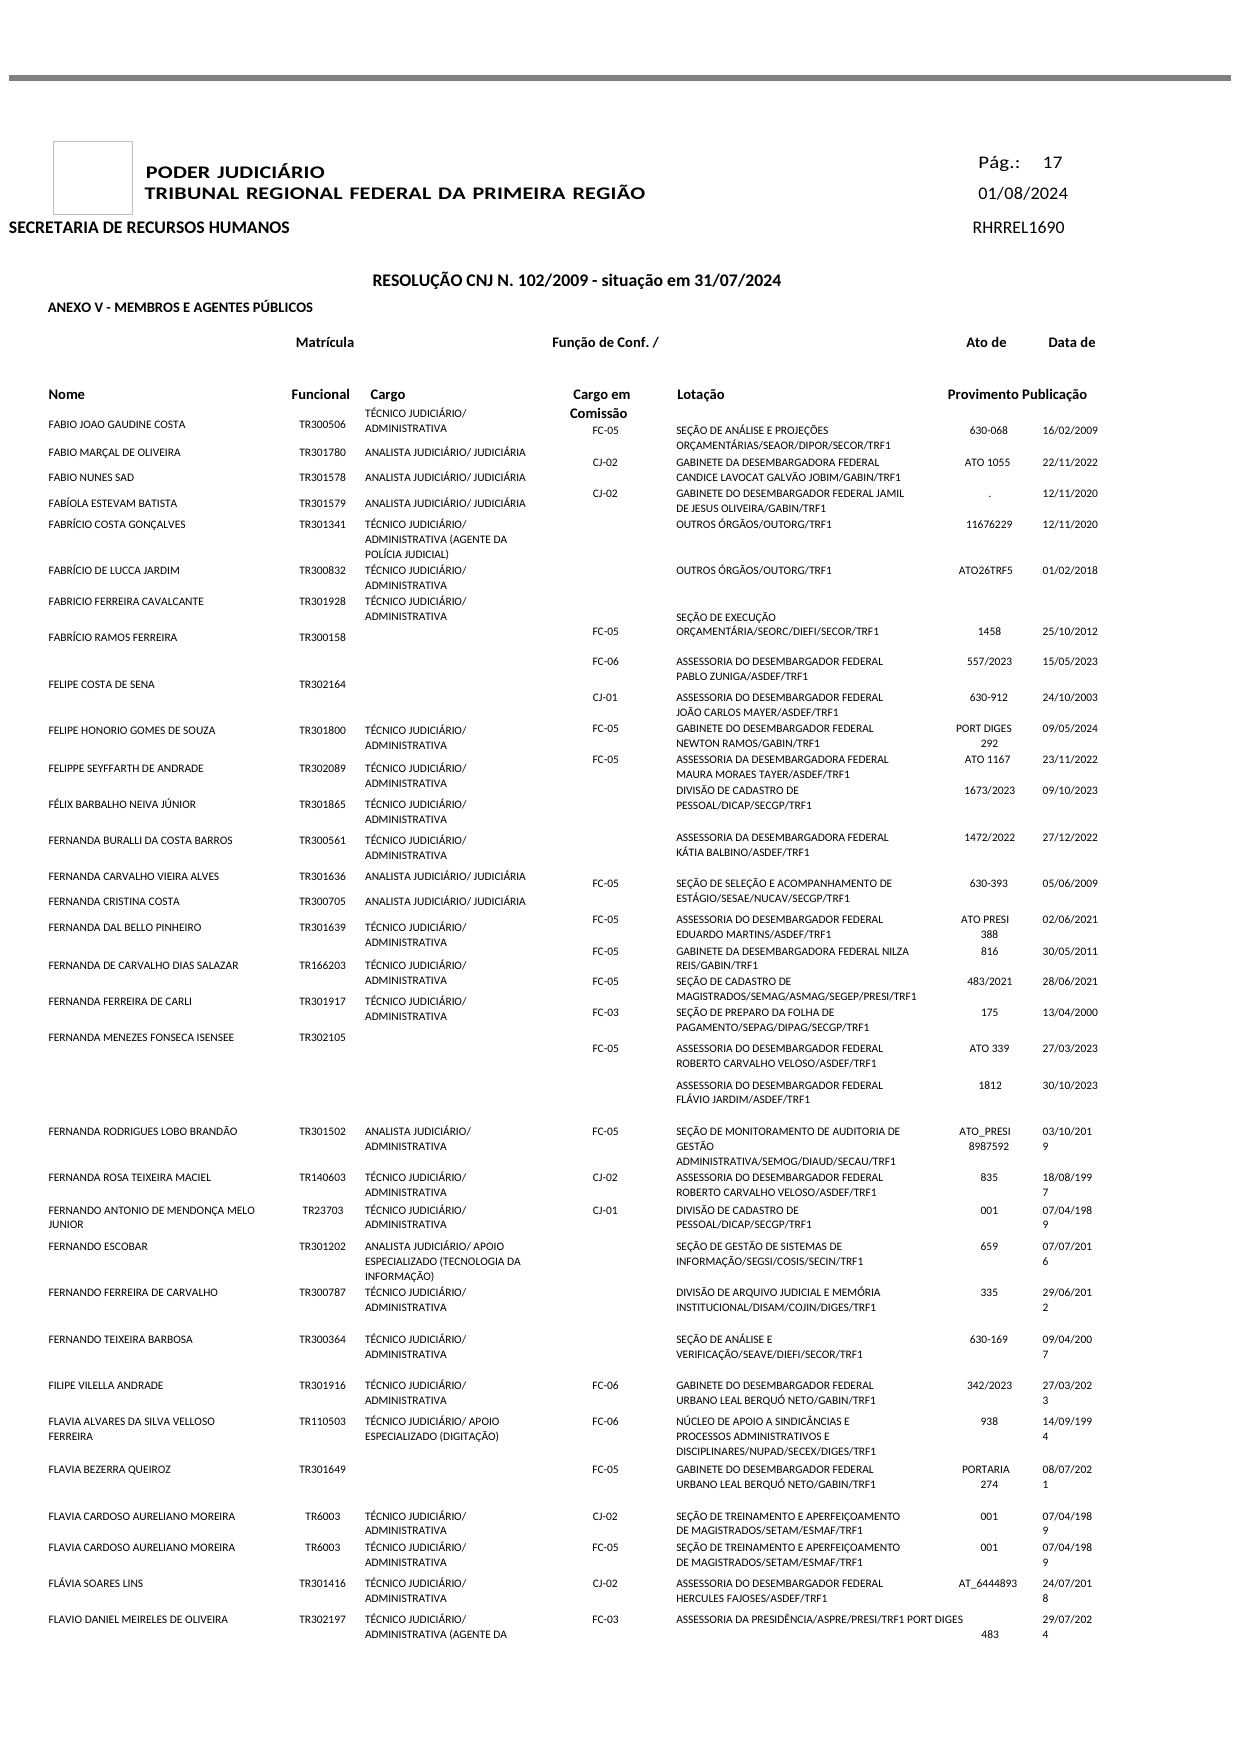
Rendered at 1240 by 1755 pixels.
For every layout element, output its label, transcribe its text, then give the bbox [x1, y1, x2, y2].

table_cell TR300158 [291, 631, 365, 677]
table_cell 16/02/2009 [1043, 424, 1107, 455]
table_cell 01/02/2018 [1043, 563, 1107, 610]
table_cell ANALISTA JUDICIÁRIO/ JUDICIÁRIA [365, 445, 549, 470]
table_cell 24/10/2003 [1043, 690, 1107, 722]
table_cell ATO26TRF5 [948, 563, 1042, 610]
table_cell 630-169 [959, 1332, 1041, 1378]
table_cell [570, 1078, 676, 1124]
table_cell ASSESSORIA DO DESEMBARGADOR FEDERAL EDUARDO MARTINS/ASDEF/TRF1 [676, 913, 948, 944]
table_cell FELIPPE SEYFFARTH DE ANDRADE [48, 761, 291, 797]
table_cell TR301916 [299, 1379, 365, 1414]
table_header [48, 355, 559, 1124]
table_cell 25/10/2012 [1043, 610, 1107, 654]
table_cell 09/05/2024 [1043, 722, 1107, 752]
table_cell 09/04/2007 [1041, 1332, 1097, 1378]
table_header Lotação [676, 385, 948, 423]
table_cell FC-05 [570, 752, 676, 783]
table_cell FERNANDO ANTONIO DE MENDONÇA MELO JUNIOR [48, 1203, 299, 1239]
table_cell ASSESSORIA DA PRESIDÊNCIA/ASPRE/PRESI/TRF1 PORT DIGES 483 [676, 1612, 1041, 1651]
table_cell ASSESSORIA DO DESEMBARGADOR FEDERAL JOÃO CARLOS MAYER/ASDEF/TRF1 [676, 690, 948, 722]
table_cell 07/07/2016 [1041, 1239, 1097, 1286]
table_cell TR301865 [291, 798, 365, 833]
table_cell FC-05 [592, 1540, 676, 1576]
table_cell GABINETE DA DESEMBARGADORA FEDERAL NILZA 816 REIS/GABIN/TRF1 [676, 944, 1042, 974]
table_cell SEÇÃO DE EXECUÇÃO ORÇAMENTÁRIA/SEORC/DIEFI/SECOR/TRF1 [676, 610, 948, 654]
table_cell 18/08/1997 [1041, 1170, 1097, 1203]
table_cell [592, 1239, 676, 1286]
table_cell TÉCNICO JUDICIÁRIO/ ADMINISTRATIVA [365, 1379, 592, 1414]
table_cell 03/10/2019 [1041, 1125, 1097, 1170]
table_cell 835 [959, 1170, 1041, 1203]
table_cell FABRÍCIO DE LUCCA JARDIM [48, 563, 291, 594]
table_cell OUTROS ÓRGÃOS/OUTORG/TRF1 [676, 563, 948, 610]
table_cell 630-912 [948, 690, 1042, 722]
table_cell 09/10/2023 [1043, 784, 1107, 830]
table_cell TR301502 [299, 1125, 365, 1170]
table_cell SEÇÃO DE MONITORAMENTO DE AUDITORIA DE GESTÃO ADMINISTRATIVA/SEMOG/DIAUD/SECAU/TRF1 [676, 1125, 958, 1170]
table_cell [592, 1286, 676, 1332]
table_cell 11676229 [948, 517, 1042, 563]
table_cell [365, 1031, 549, 1077]
table_cell TR301780 [291, 445, 365, 470]
table_cell [1097, 1203, 1107, 1239]
table_cell 22/11/2022 [1043, 455, 1107, 486]
table_cell TÉCNICO JUDICIÁRIO/ ADMINISTRATIVA [365, 1286, 592, 1332]
table_cell TÉCNICO JUDICIÁRIO/ ADMINISTRATIVA [365, 995, 549, 1031]
table_cell TÉCNICO JUDICIÁRIO/ ADMINISTRATIVA [365, 1203, 592, 1239]
table_cell 30/10/2023 [1043, 1078, 1107, 1124]
table_cell SEÇÃO DE CADASTRO DE 483/2021 MAGISTRADOS/SEMAG/ASMAG/SEGEP/PRESI/TRF1 [676, 974, 1042, 1006]
table_cell FABÍOLA ESTEVAM BATISTA [48, 496, 291, 518]
table_cell CJ-02 [592, 1576, 676, 1612]
table_cell 02/06/2021 [1043, 913, 1107, 944]
table_cell 08/07/2021 [1041, 1462, 1097, 1509]
table_cell 29/06/2012 [1041, 1286, 1097, 1332]
table_cell TR110503 [299, 1415, 365, 1462]
table_cell ANALISTA JUDICIÁRIO/ JUDICIÁRIA [365, 894, 549, 921]
table_cell FERNANDA ROSA TEIXEIRA MACIEL [48, 1170, 299, 1203]
table_cell FERNANDO TEIXEIRA BARBOSA [48, 1332, 299, 1378]
table_cell [1097, 1379, 1107, 1414]
table_cell 335 [959, 1286, 1041, 1332]
table_cell 1458 [948, 610, 1042, 654]
table_cell TR300787 [299, 1286, 365, 1332]
table_cell ANALISTA JUDICIÁRIO/ JUDICIÁRIA [365, 496, 549, 518]
table_cell TR302105 [291, 1031, 365, 1077]
table_cell DIVISÃO DE CADASTRO DE PESSOAL/DICAP/SECGP/TRF1 [676, 1203, 958, 1239]
table_cell FC-06 [592, 1379, 676, 1414]
table_header Cargo em Comissão [570, 385, 676, 423]
table_cell TR301341 [291, 518, 365, 563]
table_cell 13/04/2000 [1043, 1006, 1107, 1042]
table_cell FÉLIX BARBALHO NEIVA JÚNIOR [48, 798, 291, 833]
table_cell CJ-02 [570, 455, 676, 486]
table_cell FERNANDA CRISTINA COSTA [48, 894, 291, 921]
table_cell FERNANDA RODRIGUES LOBO BRANDÃO [48, 1125, 299, 1170]
table_cell 15/05/2023 [1043, 654, 1107, 690]
table_cell 23/11/2022 [1043, 752, 1107, 783]
table_cell FABRÍCIO RAMOS FERREIRA [48, 631, 291, 677]
table_cell 630-393 [948, 876, 1042, 912]
table_cell [1097, 1332, 1107, 1378]
table_cell TÉCNICO JUDICIÁRIO/ ADMINISTRATIVA [365, 921, 549, 958]
table_cell SEÇÃO DE TREINAMENTO E APERFEIÇOAMENTO DE MAGISTRADOS/SETAM/ESMAF/TRF1 [676, 1509, 958, 1540]
table_cell TR301649 [299, 1462, 365, 1509]
table_cell FELIPE COSTA DE SENA [48, 677, 291, 723]
table_cell 12/11/2020 [1043, 486, 1107, 517]
table_cell SEÇÃO DE PREPARO DA FOLHA DE 175 PAGAMENTO/SEPAG/DIPAG/SECGP/TRF1 [676, 1006, 1042, 1042]
table_cell 07/04/1989 [1041, 1509, 1097, 1540]
table_cell TR300832 [291, 563, 365, 594]
table_cell TR300705 [291, 894, 365, 921]
table_cell FC-05 [570, 424, 676, 455]
table_cell TÉCNICO JUDICIÁRIO/ ADMINISTRATIVA [365, 1509, 592, 1540]
table_cell [1097, 1170, 1107, 1203]
table_cell 1673/2023 [948, 784, 1042, 830]
table_cell CJ-02 [592, 1170, 676, 1203]
table_cell TÉCNICO JUDICIÁRIO/ ADMINISTRATIVA (AGENTE DA POLÍCIA JUDICIAL) [365, 518, 549, 563]
table_cell FC-03 [570, 1006, 676, 1042]
table_cell NÚCLEO DE APOIO A SINDICÂNCIAS E PROCESSOS ADMINISTRATIVOS E DISCIPLINARES/NUPAD/SECEX/DIGES/TRF1 [676, 1415, 958, 1462]
table_cell TR300506 [291, 406, 365, 445]
table_cell DIVISÃO DE ARQUIVO JUDICIAL E MEMÓRIA INSTITUCIONAL/DISAM/COJIN/DIGES/TRF1 [676, 1286, 958, 1332]
table_cell FC-05 [570, 944, 676, 974]
table_header Cargo [365, 385, 549, 406]
table_cell FERNANDA MENEZES FONSECA ISENSEE [48, 1031, 291, 1077]
table_cell TR301639 [291, 921, 365, 958]
table_cell FC-05 [592, 1462, 676, 1509]
table_cell [570, 517, 676, 563]
text SECRETARIA DE RECURSOS HUMANOS RHRREL1690 [9, 81, 1095, 238]
table_cell FLAVIA BEZERRA QUEIROZ [48, 1462, 299, 1509]
table_cell FERNANDO ESCOBAR [48, 1239, 299, 1286]
table_cell GABINETE DO DESEMBARGADOR FEDERAL NEWTON RAMOS/GABIN/TRF1 [676, 722, 948, 752]
table_cell SEÇÃO DE GESTÃO DE SISTEMAS DE INFORMAÇÃO/SEGSI/COSIS/SECIN/TRF1 [676, 1239, 958, 1286]
table_cell 07/04/1989 [1041, 1203, 1097, 1239]
table_cell OUTROS ÓRGÃOS/OUTORG/TRF1 [676, 517, 948, 563]
table_cell TR301917 [291, 995, 365, 1031]
table_cell AT_6444893 [959, 1576, 1041, 1612]
table_cell FABIO JOAO GAUDINE COSTA [48, 406, 291, 445]
table_cell TR301202 [299, 1239, 365, 1286]
table_cell FC-06 [592, 1415, 676, 1462]
table_cell TÉCNICO JUDICIÁRIO/ ADMINISTRATIVA [365, 1576, 592, 1612]
table_cell GABINETE DO DESEMBARGADOR FEDERAL JAMIL DE JESUS OLIVEIRA/GABIN/TRF1 [676, 486, 948, 517]
table_cell FABRICIO FERREIRA CAVALCANTE [48, 594, 291, 631]
table_cell 07/04/1989 [1041, 1540, 1097, 1576]
table_cell ANALISTA JUDICIÁRIO/ JUDICIÁRIA [365, 470, 549, 496]
table_cell TÉCNICO JUDICIÁRIO/ ADMINISTRATIVA [365, 959, 549, 994]
table_cell ATO PRESI 388 [948, 913, 1042, 944]
table_cell FERNANDA BURALLI DA COSTA BARROS [48, 834, 291, 870]
table_cell TÉCNICO JUDICIÁRIO/ ADMINISTRATIVA [365, 724, 549, 761]
table_cell 27/12/2022 [1043, 830, 1107, 876]
table_cell ASSESSORIA DO DESEMBARGADOR FEDERAL PABLO ZUNIGA/ASDEF/TRF1 [676, 654, 948, 690]
table_cell TR23703 [299, 1203, 365, 1239]
table_cell TR166203 [291, 959, 365, 994]
table_cell TR301800 [291, 724, 365, 761]
table_cell FC-03 [592, 1612, 676, 1651]
table_cell FLAVIO DANIEL MEIRELES DE OLIVEIRA [48, 1612, 299, 1651]
text Matrícula Função de Conf. / Ato de Data de [46, 325, 1095, 353]
table_cell 1472/2022 [948, 830, 1042, 876]
table_cell TÉCNICO JUDICIÁRIO/ ADMINISTRATIVA [365, 1170, 592, 1203]
table_cell ANALISTA JUDICIÁRIO/ JUDICIÁRIA [365, 870, 549, 894]
table_cell TR6003 [299, 1509, 365, 1540]
subtitle ANEXO V - MEMBROS E AGENTES PÚBLICOS [48, 298, 1095, 316]
table_cell PORTARIA 274 [959, 1462, 1041, 1509]
table_cell FELIPE HONORIO GOMES DE SOUZA [48, 724, 291, 761]
table_cell FC-05 [570, 876, 676, 912]
table_cell TÉCNICO JUDICIÁRIO/ ADMINISTRATIVA [365, 594, 549, 631]
table_cell FLAVIA ALVARES DA SILVA VELLOSO FERREIRA [48, 1415, 299, 1462]
table_cell TR300561 [291, 834, 365, 870]
table_cell 30/05/2011 [1043, 944, 1107, 974]
table_cell TR302197 [299, 1612, 365, 1651]
table_cell GABINETE DO DESEMBARGADOR FEDERAL URBANO LEAL BERQUÓ NETO/GABIN/TRF1 [676, 1379, 958, 1414]
table_cell ASSESSORIA DA DESEMBARGADORA FEDERAL MAURA MORAES TAYER/ASDEF/TRF1 [676, 752, 948, 783]
table_cell [1097, 1286, 1107, 1332]
table_cell FERNANDA DAL BELLO PINHEIRO [48, 921, 291, 958]
table_cell 001 [959, 1509, 1041, 1540]
table_cell TÉCNICO JUDICIÁRIO/ ADMINISTRATIVA [365, 1332, 592, 1378]
table_cell TR301578 [291, 470, 365, 496]
table_cell 001 [959, 1540, 1041, 1576]
table_cell FABIO NUNES SAD [48, 470, 291, 496]
table_cell ATO_PRESI 8987592 [959, 1125, 1041, 1170]
table_cell FC-05 [570, 974, 676, 1006]
table_cell TÉCNICO JUDICIÁRIO/ ADMINISTRATIVA [365, 798, 549, 833]
table_cell GABINETE DO DESEMBARGADOR FEDERAL URBANO LEAL BERQUÓ NETO/GABIN/TRF1 [676, 1462, 958, 1509]
table_cell 27/03/2023 [1041, 1379, 1097, 1414]
table_cell [1097, 1239, 1107, 1286]
table_cell FC-05 [570, 610, 676, 654]
table_cell ASSESSORIA DO DESEMBARGADOR FEDERAL 1812 FLÁVIO JARDIM/ASDEF/TRF1 [676, 1078, 1042, 1124]
table_cell ASSESSORIA DO DESEMBARGADOR FEDERAL ATO 339 ROBERTO CARVALHO VELOSO/ASDEF/TRF1 [676, 1042, 1042, 1078]
table_cell 12/11/2020 [1043, 517, 1107, 563]
table_cell SEÇÃO DE ANÁLISE E PROJEÇÕES ORÇAMENTÁRIAS/SEAOR/DIPOR/SECOR/TRF1 [676, 424, 948, 455]
table_cell SEÇÃO DE ANÁLISE E VERIFICAÇÃO/SEAVE/DIEFI/SECOR/TRF1 [676, 1332, 958, 1378]
table_cell [1097, 1462, 1107, 1509]
table_cell ANALISTA JUDICIÁRIO/ APOIO ESPECIALIZADO (TECNOLOGIA DA INFORMAÇÃO) [365, 1239, 592, 1286]
table_cell FERNANDA CARVALHO VIEIRA ALVES [48, 870, 291, 894]
table_cell DIVISÃO DE CADASTRO DE PESSOAL/DICAP/SECGP/TRF1 [676, 784, 948, 830]
table_cell [1097, 1509, 1107, 1540]
table_cell FLAVIA CARDOSO AURELIANO MOREIRA [48, 1540, 299, 1576]
table_header Provimento Publicação [948, 385, 1107, 423]
table_cell 659 [959, 1239, 1041, 1286]
table_cell FERNANDA DE CARVALHO DIAS SALAZAR [48, 959, 291, 994]
table_cell . [948, 486, 1042, 517]
table_cell FERNANDO FERREIRA DE CARVALHO [48, 1286, 299, 1332]
table_cell FILIPE VILELLA ANDRADE [48, 1379, 299, 1414]
table_header [560, 355, 1107, 1124]
table_cell FC-06 [570, 654, 676, 690]
table_cell 28/06/2021 [1043, 974, 1107, 1006]
table_header Nome [48, 385, 291, 406]
table_cell FERNANDA FERREIRA DE CARLI [48, 995, 291, 1031]
table_cell ATO 1055 [948, 455, 1042, 486]
table_cell CJ-01 [570, 690, 676, 722]
table_cell TR302089 [291, 761, 365, 797]
table_cell 938 [959, 1415, 1041, 1462]
table_cell CJ-02 [570, 486, 676, 517]
table_cell TR301928 [291, 594, 365, 631]
table_cell ASSESSORIA DO DESEMBARGADOR FEDERAL HERCULES FAJOSES/ASDEF/TRF1 [676, 1576, 958, 1612]
table_cell TÉCNICO JUDICIÁRIO/ ADMINISTRATIVA [365, 834, 549, 870]
table_cell TR301416 [299, 1576, 365, 1612]
table_cell TR301636 [291, 870, 365, 894]
table_cell CJ-01 [592, 1203, 676, 1239]
table_cell FABIO MARÇAL DE OLIVEIRA [48, 445, 291, 470]
table_cell [570, 784, 676, 830]
table_cell FABRÍCIO COSTA GONÇALVES [48, 518, 291, 563]
table_cell 24/07/2018 [1041, 1576, 1097, 1612]
table_cell 29/07/2024 [1041, 1612, 1097, 1651]
table_cell TÉCNICO JUDICIÁRIO/ ADMINISTRATIVA [365, 406, 549, 445]
table_cell 001 [959, 1203, 1041, 1239]
table_cell TR140603 [299, 1170, 365, 1203]
table_cell [1097, 1540, 1107, 1576]
table_cell ANALISTA JUDICIÁRIO/ ADMINISTRATIVA [365, 1125, 592, 1170]
table_cell FC-05 [570, 913, 676, 944]
table_cell [570, 563, 676, 610]
table_cell TÉCNICO JUDICIÁRIO/ ADMINISTRATIVA [365, 1540, 592, 1576]
table_cell [365, 1462, 592, 1509]
table_cell [365, 631, 549, 677]
table_cell TÉCNICO JUDICIÁRIO/ ADMINISTRATIVA (AGENTE DA [365, 1612, 592, 1651]
table_cell 05/06/2009 [1043, 876, 1107, 912]
table_cell 27/03/2023 [1043, 1042, 1107, 1078]
table_cell FLAVIA CARDOSO AURELIANO MOREIRA [48, 1509, 299, 1540]
table_cell CJ-02 [592, 1509, 676, 1540]
table_cell 630-068 [948, 424, 1042, 455]
table_cell [1097, 1125, 1107, 1170]
table_cell TR6003 [299, 1540, 365, 1576]
table_cell 557/2023 [948, 654, 1042, 690]
table_cell FLÁVIA SOARES LINS [48, 1576, 299, 1612]
table_header Funcional [291, 385, 365, 406]
table_cell [592, 1332, 676, 1378]
table_cell TÉCNICO JUDICIÁRIO/ ADMINISTRATIVA [365, 563, 549, 594]
table_cell PORT DIGES 292 [948, 722, 1042, 752]
table_cell [1097, 1612, 1107, 1651]
table_cell 14/09/1994 [1041, 1415, 1097, 1462]
table_cell [1097, 1576, 1107, 1612]
table_cell FC-05 [592, 1125, 676, 1170]
table_cell 342/2023 [959, 1379, 1041, 1414]
table_cell ASSESSORIA DA DESEMBARGADORA FEDERAL KÁTIA BALBINO/ASDEF/TRF1 [676, 830, 948, 876]
table_cell TÉCNICO JUDICIÁRIO/ ADMINISTRATIVA [365, 761, 549, 797]
table_cell TR302164 [291, 677, 365, 723]
table_cell SEÇÃO DE TREINAMENTO E APERFEIÇOAMENTO DE MAGISTRADOS/SETAM/ESMAF/TRF1 [676, 1540, 958, 1576]
table_cell TÉCNICO JUDICIÁRIO/ APOIO ESPECIALIZADO (DIGITAÇÃO) [365, 1415, 592, 1462]
table_cell SEÇÃO DE SELEÇÃO E ACOMPANHAMENTO DE ESTÁGIO/SESAE/NUCAV/SECGP/TRF1 [676, 876, 948, 912]
table_cell [570, 830, 676, 876]
table_cell ATO 1167 [948, 752, 1042, 783]
table_cell [365, 677, 549, 723]
table_cell [1097, 1415, 1107, 1462]
table_cell ASSESSORIA DO DESEMBARGADOR FEDERAL ROBERTO CARVALHO VELOSO/ASDEF/TRF1 [676, 1170, 958, 1203]
text RESOLUÇÃO CNJ N. 102/2009 - situação em 31/07/2024 [77, 269, 1077, 291]
table_cell FC-05 [570, 1042, 676, 1078]
table_cell TR300364 [299, 1332, 365, 1378]
table_cell TR301579 [291, 496, 365, 518]
table_cell FC-05 [570, 722, 676, 752]
table_cell GABINETE DA DESEMBARGADORA FEDERAL CANDICE LAVOCAT GALVÃO JOBIM/GABIN/TRF1 [676, 455, 948, 486]
